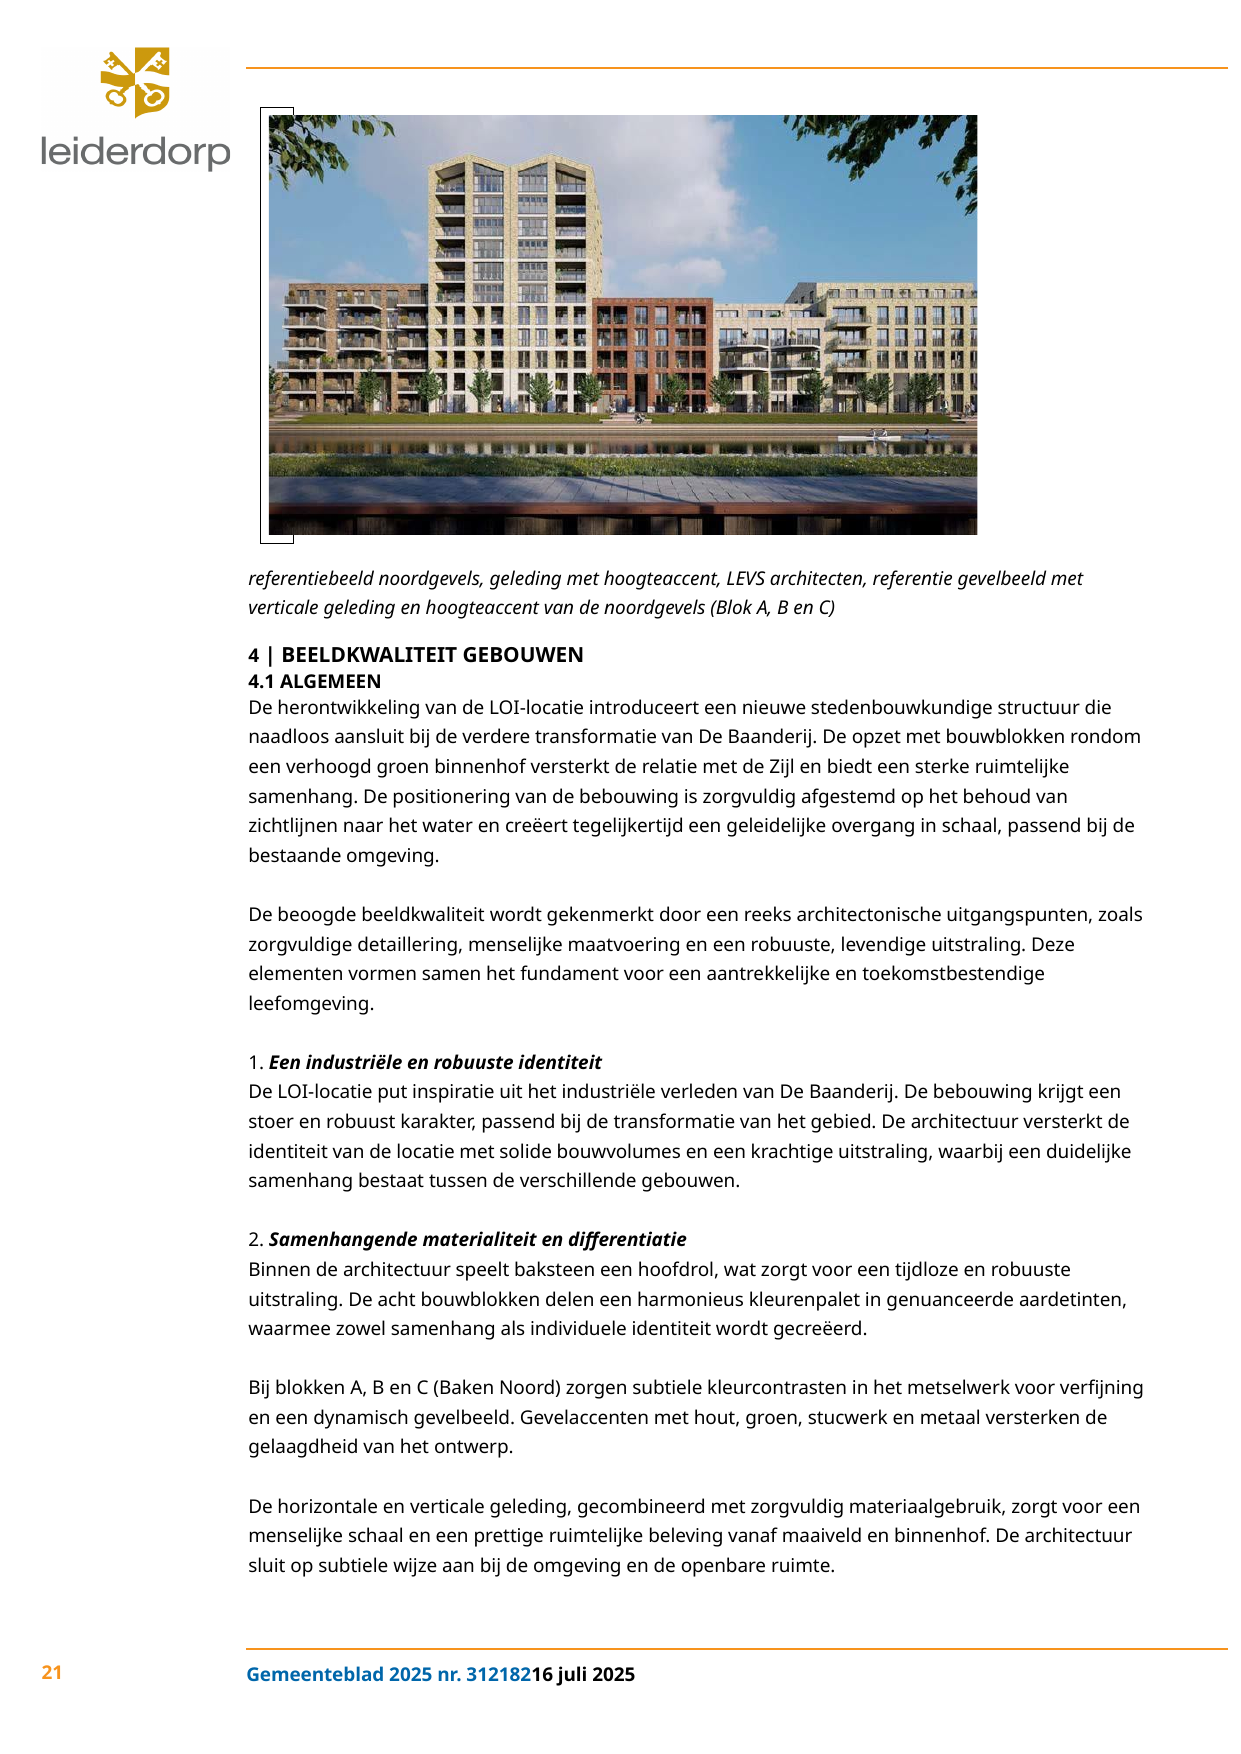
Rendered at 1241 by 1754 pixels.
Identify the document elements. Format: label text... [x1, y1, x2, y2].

text 4 | BEELDKWALITEIT GEBOUWEN [248, 640, 1152, 668]
picture [41, 47, 231, 172]
text De herontwikkeling van de LOI-locatie introduceert een nieuwe stedenbouwkundige structuur die naadloos aansluit bij de verdere transformatie van De Baanderij. De opzet met bouwblokken rondom een verhoogd groen binnenhof versterkt de relatie met de Zijl en biedt een sterke ruimtelijke samenhang. De positionering van de bebouwing is zorgvuldig afgestemd op het behoud van zichtlijnen naar het water en creëert tegelijkertijd een geleidelijke overgang in schaal, passend bij de bestaande omgeving. [248, 694, 1152, 868]
picture [268, 115, 978, 535]
text 1. Een industriële en robuuste identiteit [248, 1049, 1152, 1075]
text referentiebeeld noordgevels, geleding met hoogteaccent, LEVS architecten, referentie gevelbeeld met verticale geleding en hoogteaccent van de noordgevels (Blok A, B en C) [248, 565, 1152, 620]
text Binnen de architectuur speelt baksteen een hoofdrol, wat zorgt voor een tijdloze en robuuste uitstraling. De acht bouwblokken delen een harmonieus kleurenpalet in genuanceerde aardetinten, waarmee zowel samenhang als individuele identiteit wordt gecreëerd. [248, 1256, 1152, 1341]
text Bij blokken A, B en C (Baken Noord) zorgen subtiele kleurcontrasten in het metselwerk voor verfijning en een dynamisch gevelbeeld. Gevelaccenten met hout, groen, stucwerk en metaal versterken de gelaagdheid van het ontwerp. [248, 1374, 1152, 1459]
text 4.1 ALGEMEEN [248, 668, 1152, 694]
text De LOI-locatie put inspiratie uit het industriële verleden van De Baanderij. De bebouwing krijgt een stoer en robuust karakter, passend bij de transformatie van het gebied. De architectuur versterkt de identiteit van de locatie met solide bouwvolumes en een krachtige uitstraling, waarbij een duidelijke samenhang bestaat tussen de verschillende gebouwen. [248, 1079, 1152, 1193]
text 2. Samenhangende materialiteit en differentiatie [248, 1227, 1152, 1252]
text De beoogde beeldkwaliteit wordt gekenmerkt door een reeks architectonische uitgangspunten, zoals zorgvuldige detaillering, menselijke maatvoering en een robuuste, levendige uitstraling. Deze elementen vormen samen het fundament voor een aantrekkelijke en toekomstbestendige leefomgeving. [248, 901, 1152, 1016]
text De horizontale en verticale geleding, gecombineerd met zorgvuldig materiaalgebruik, zorgt voor een menselijke schaal en een prettige ruimtelijke beleving vanaf maaiveld en binnenhof. De architectuur sluit op subtiele wijze aan bij de omgeving en de openbare ruimte. [248, 1493, 1152, 1578]
